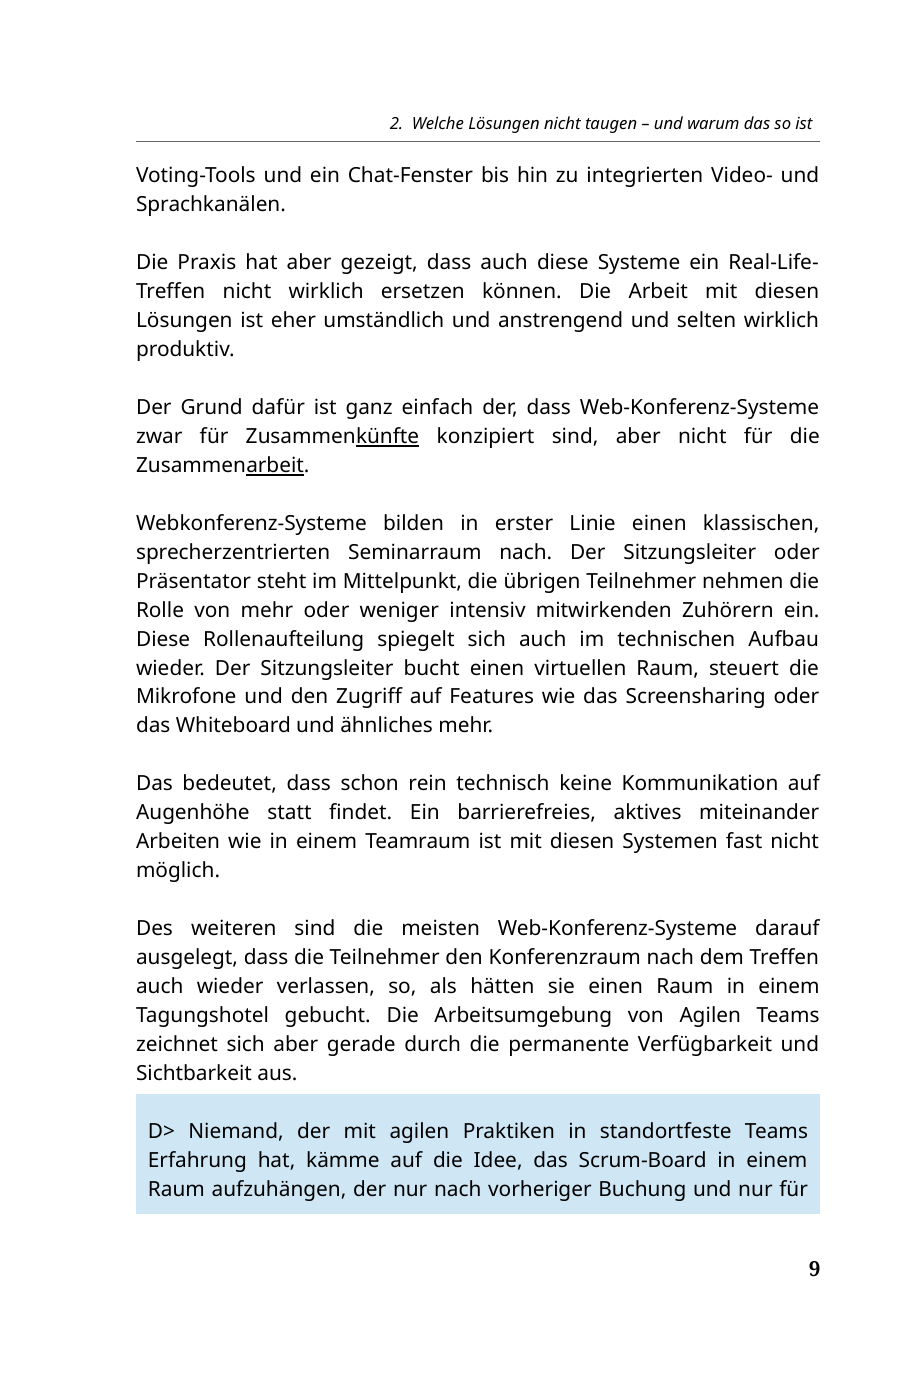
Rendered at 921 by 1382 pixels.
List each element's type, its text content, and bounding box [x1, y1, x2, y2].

text D> Niemand, der mit agilen Praktiken in standortfeste Teams Erfahrung hat, kämme auf die Idee, das Scrum-Board in einem Raum aufzuhängen, der nur nach vorheriger Buchung und nur für [148, 1106, 808, 1202]
text Voting-Tools und ein Chat-Fenster bis hin zu integrierten Video- und Sprachkanälen. [136, 159, 820, 217]
text Das bedeutet, dass schon rein technisch keine Kommunikation auf Augenhöhe statt findet. Ein barrierefreies, aktives miteinander Arbeiten wie in einem Teamraum ist mit diesen Systemen fast nicht möglich. [136, 747, 820, 883]
text Die Praxis hat aber gezeigt, dass auch diese Systeme ein Real-Life-Treffen nicht wirklich ersetzen können. Die Arbeit mit diesen Lösungen ist eher umständlich und anstrengend und selten wirklich produktiv. [136, 226, 820, 362]
text Webkonferenz-Systeme bilden in erster Linie einen klassischen, sprecherzentrierten Seminarraum nach. Der Sitzungsleiter oder Präsentator steht im Mittelpunkt, die übrigen Teilnehmer nehmen die Rolle von mehr oder weniger intensiv mitwirkenden Zuhörern ein. Diese Rollenaufteilung spiegelt sich auch im technischen Aufbau wieder. Der Sitzungsleiter bucht einen virtuellen Raum, steuert die Mikrofone und den Zugriff auf Features wie das Screensharing oder das Whiteboard und ähnliches mehr. [136, 486, 820, 739]
text Des weiteren sind die meisten Web-Konferenz-Systeme darauf ausgelegt, dass die Teilnehmer den Konferenzraum nach dem Treffen auch wieder verlassen, so, als hätten sie einen Raum in einem Tagungshotel gebucht. Die Arbeitsumgebung von Agilen Teams zeichnet sich aber gerade durch die permanente Verfügbarkeit und Sichtbarkeit aus. [136, 892, 820, 1086]
text Der Grund dafür ist ganz einfach der, dass Web-Konferenz-Systeme zwar für Zusammenkünfte konzipiert sind, aber nicht für die Zusammenarbeit. [136, 370, 820, 478]
